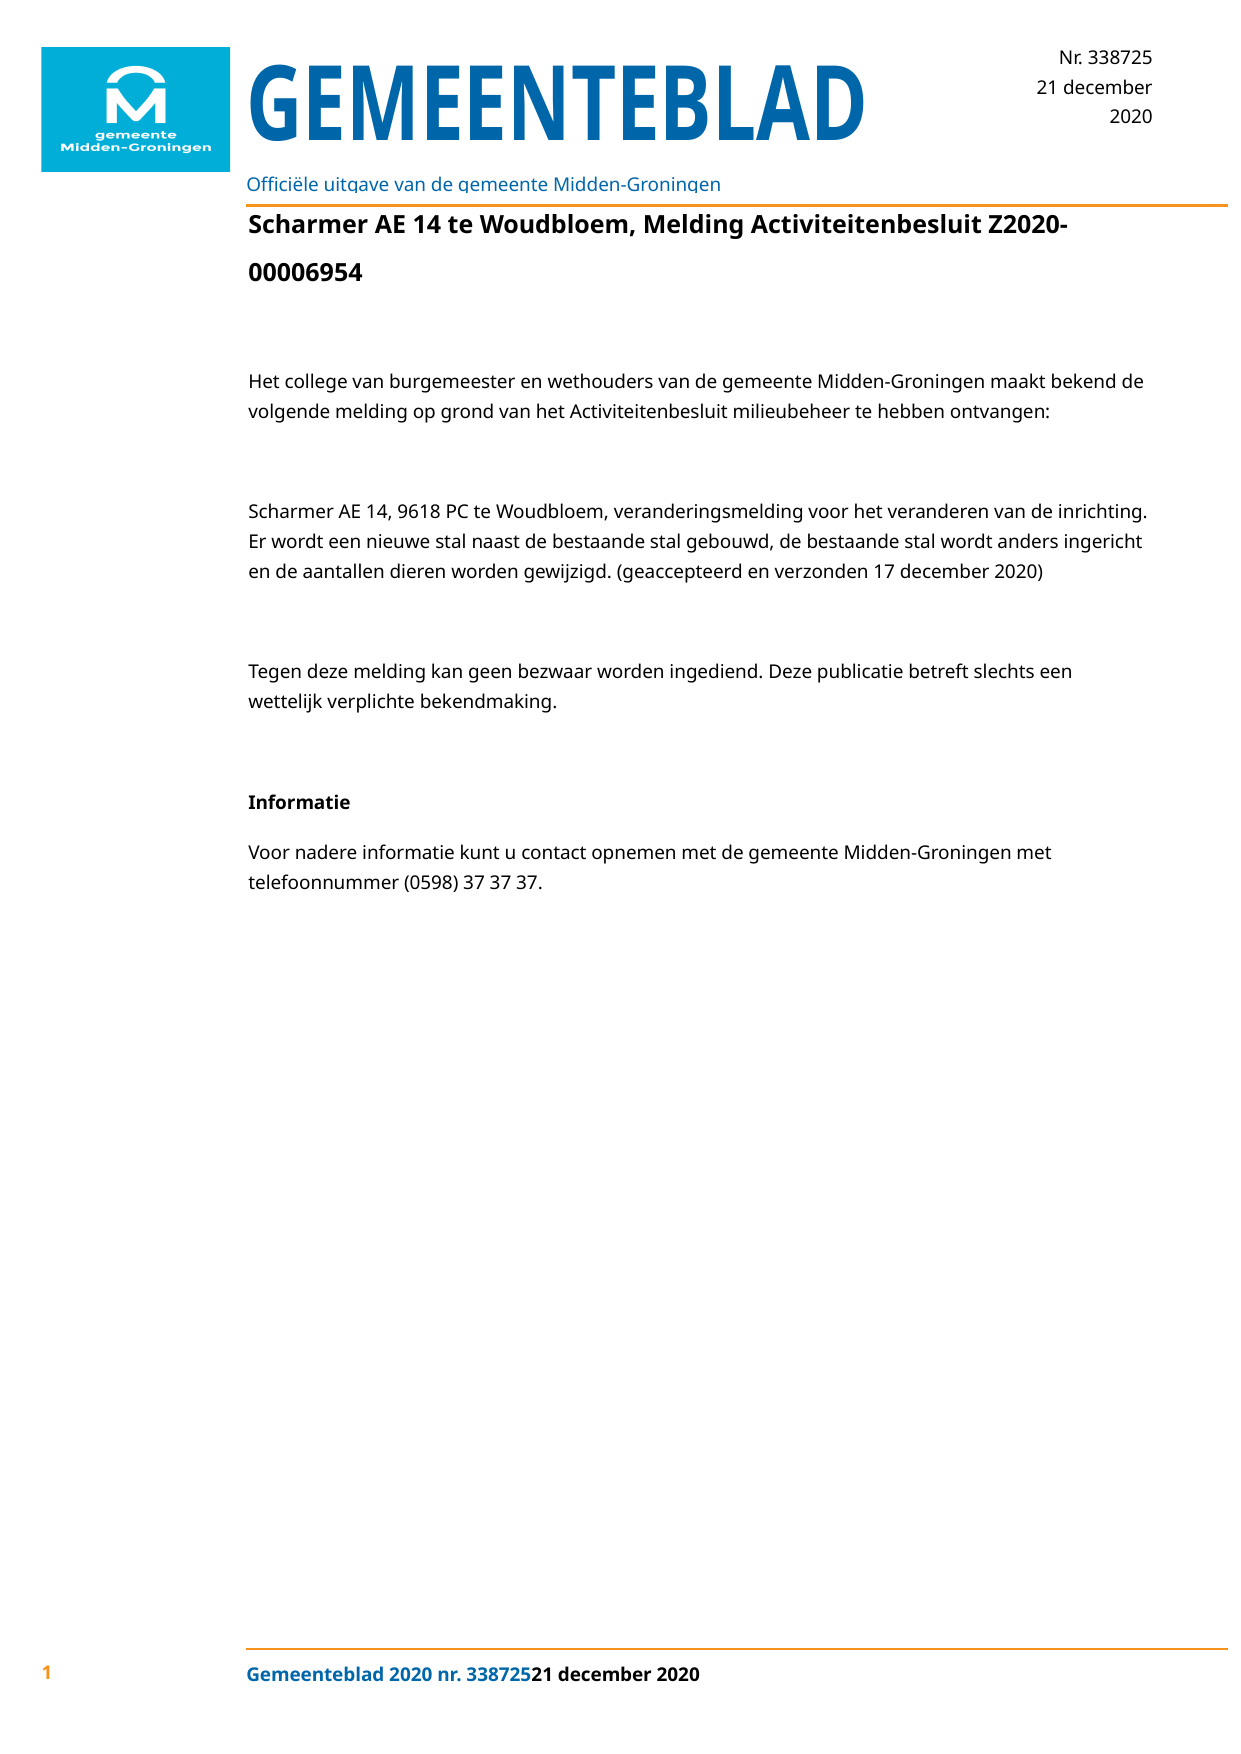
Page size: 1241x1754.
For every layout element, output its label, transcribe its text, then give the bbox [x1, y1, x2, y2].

picture [107, 89, 165, 122]
text Voor nadere informatie kunt u contact opnemen met de gemeente Midden-Groningen met telefoonnummer (0598) 37 37 37. [248, 839, 1152, 895]
text Informatie [248, 789, 1152, 815]
text Tegen deze melding kan geen bezwaar worden ingediend. Deze publicatie betreft slechts een wettelijk verplichte bekendmaking. [248, 659, 1152, 714]
text Het college van burgemeester en wethouders van de gemeente Midden-Groningen maakt bekend de volgende melding op grond van het Activiteitenbesluit milieubeheer te hebben ontvangen: [248, 368, 1152, 424]
text Scharmer AE 14 te Woudbloem, Melding Activiteitenbesluit Z2020-00006954 [248, 207, 1152, 288]
picture [184, 146, 190, 153]
picture [108, 66, 164, 82]
text Scharmer AE 14, 9618 PC te Woudbloem, veranderingsmelding voor het veranderen van de inrichting. Er wordt een nieuwe stal naast de bestaande stal gebouwd, de bestaande stal wordt anders ingericht en de aantallen dieren worden gewijzigd. (geaccepteerd en verzonden 17 december 2020) [248, 499, 1152, 584]
